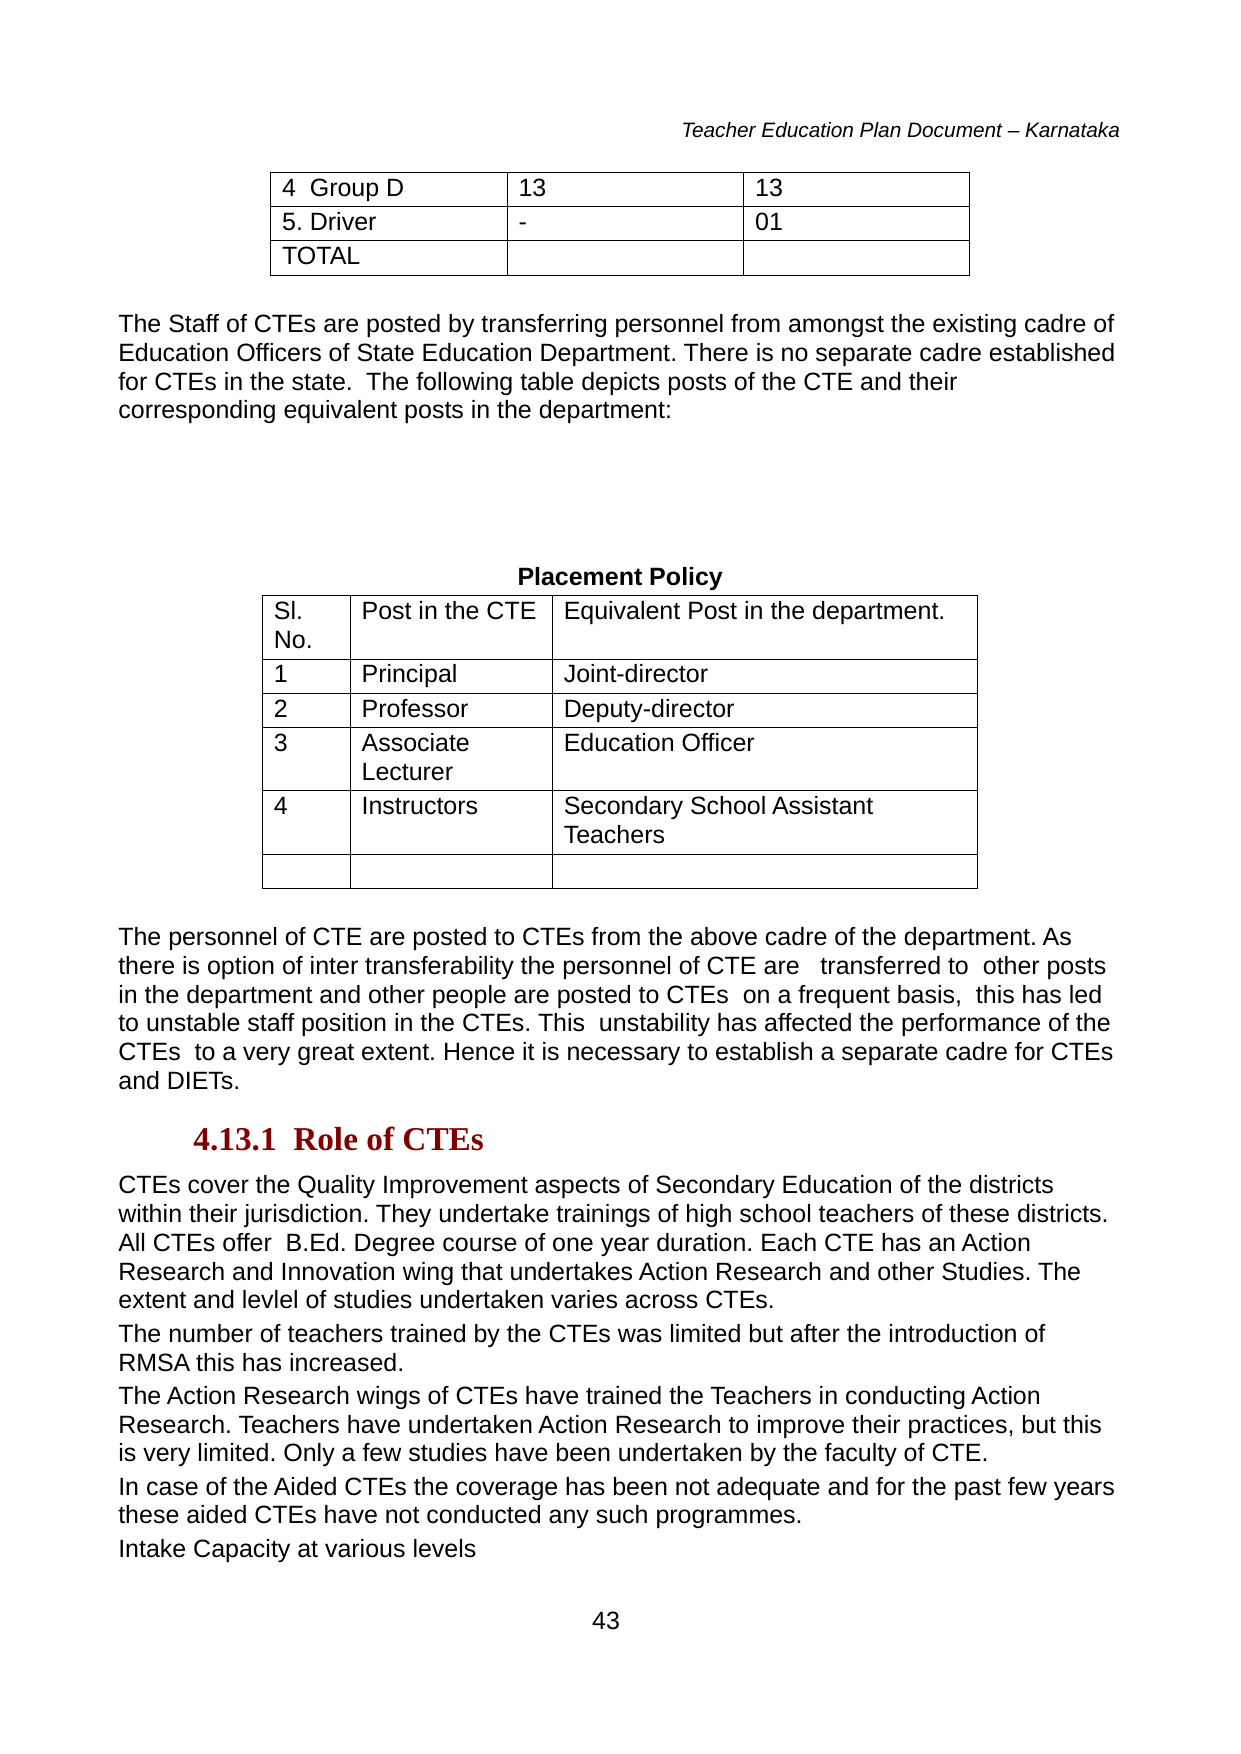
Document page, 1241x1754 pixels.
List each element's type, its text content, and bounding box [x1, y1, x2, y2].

table_cell 13 [744, 173, 969, 206]
table_cell Professor [351, 694, 552, 727]
table_cell Education Officer [553, 728, 977, 790]
table_cell Associate Lecturer [351, 728, 552, 790]
text The Action Research wings of CTEs have trained the Teachers in conducting Action Research. Teachers have undertaken Action Research to improve their practices, but this is very limited. Only a few studies have been undertaken by the faculty of CTE. [118, 1381, 1122, 1467]
table_cell Secondary School Assistant Teachers [553, 791, 977, 853]
table_cell [351, 855, 552, 888]
table_cell Instructors [351, 791, 552, 853]
table_cell 5. Driver [271, 207, 507, 240]
text Intake Capacity at various levels [118, 1534, 1122, 1563]
table_cell 2 [263, 694, 350, 727]
table_cell Joint-director [553, 660, 977, 693]
table_cell 3 [263, 728, 350, 790]
table_cell - [508, 207, 743, 240]
table_cell 1 [263, 660, 350, 693]
subtitle Placement Policy [118, 562, 1122, 591]
table_cell TOTAL [271, 241, 507, 275]
text The Staff of CTEs are posted by transferring personnel from amongst the existing cadre of Education Officers of State Education Department. There is no separate cadre established for CTEs in the state. The following table depicts posts of the CTE and their corresponding equivalent posts in the department: [118, 309, 1122, 424]
text The personnel of CTE are posted to CTEs from the above cadre of the department. As there is option of inter transferability the personnel of CTE are transferred to other posts in the department and other people are posted to CTEs on a frequent basis, this has led to unstable staff position in the CTEs. This unstability has affected the performance of the CTEs to a very great extent. Hence it is necessary to establish a separate cadre for CTEs and DIETs. [118, 922, 1122, 1095]
text The number of teachers trained by the CTEs was limited but after the introduction of RMSA this has increased. [118, 1319, 1122, 1376]
table_cell 4 [263, 791, 350, 853]
table_header Post in the CTE [351, 596, 552, 658]
table_cell [508, 241, 743, 275]
table_cell Deputy-director [553, 694, 977, 727]
text CTEs cover the Quality Improvement aspects of Secondary Education of the districts within their jurisdiction. They undertake trainings of high school teachers of these districts. All CTEs offer B.Ed. Degree course of one year duration. Each CTE has an Action Research and Innovation wing that undertakes Action Research and other Studies. The extent and levlel of studies undertaken varies across CTEs. [118, 1171, 1122, 1314]
text In case of the Aided CTEs the coverage has been not adequate and for the past few years these aided CTEs have not conducted any such programmes. [118, 1472, 1122, 1529]
table_cell 13 [508, 173, 743, 206]
table_header Sl. No. [263, 596, 350, 658]
table_cell 01 [744, 207, 969, 240]
table_cell [263, 855, 350, 888]
table_cell Principal [351, 660, 552, 693]
subtitle 4.13.1 Role of CTEs [118, 1120, 1122, 1158]
table_cell [553, 855, 977, 888]
table_header Equivalent Post in the department. [553, 596, 977, 658]
table_cell [744, 241, 969, 275]
table_cell 4 Group D [271, 173, 507, 206]
